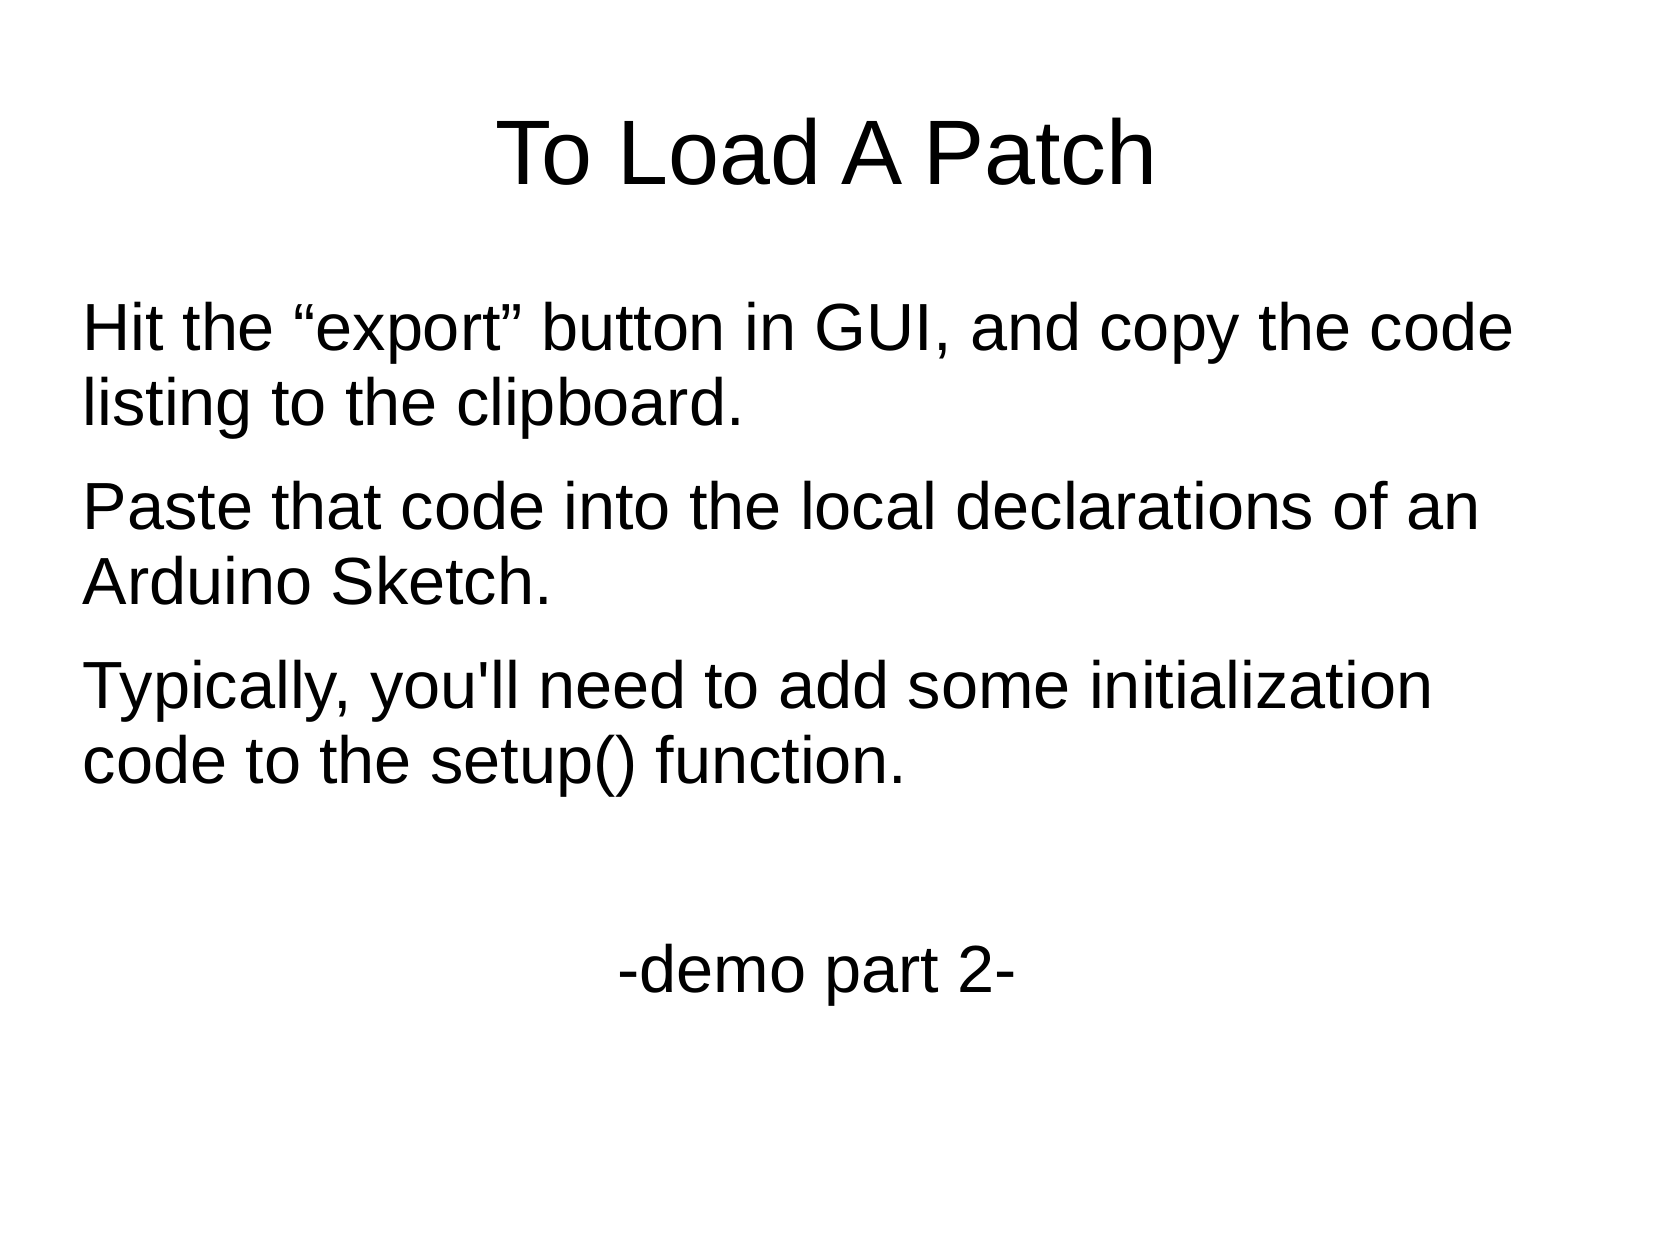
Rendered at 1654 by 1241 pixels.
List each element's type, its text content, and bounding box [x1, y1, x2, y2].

list Hit the “export” button in GUI, and copy the code listing to the clipboard. Paste that code into the local declarations of an Arduino Sketch. Typically, you'll need to add some initialization code to the setup() function. -demo part 2- [82, 290, 1571, 1010]
title To Load A Patch [82, 49, 1571, 257]
